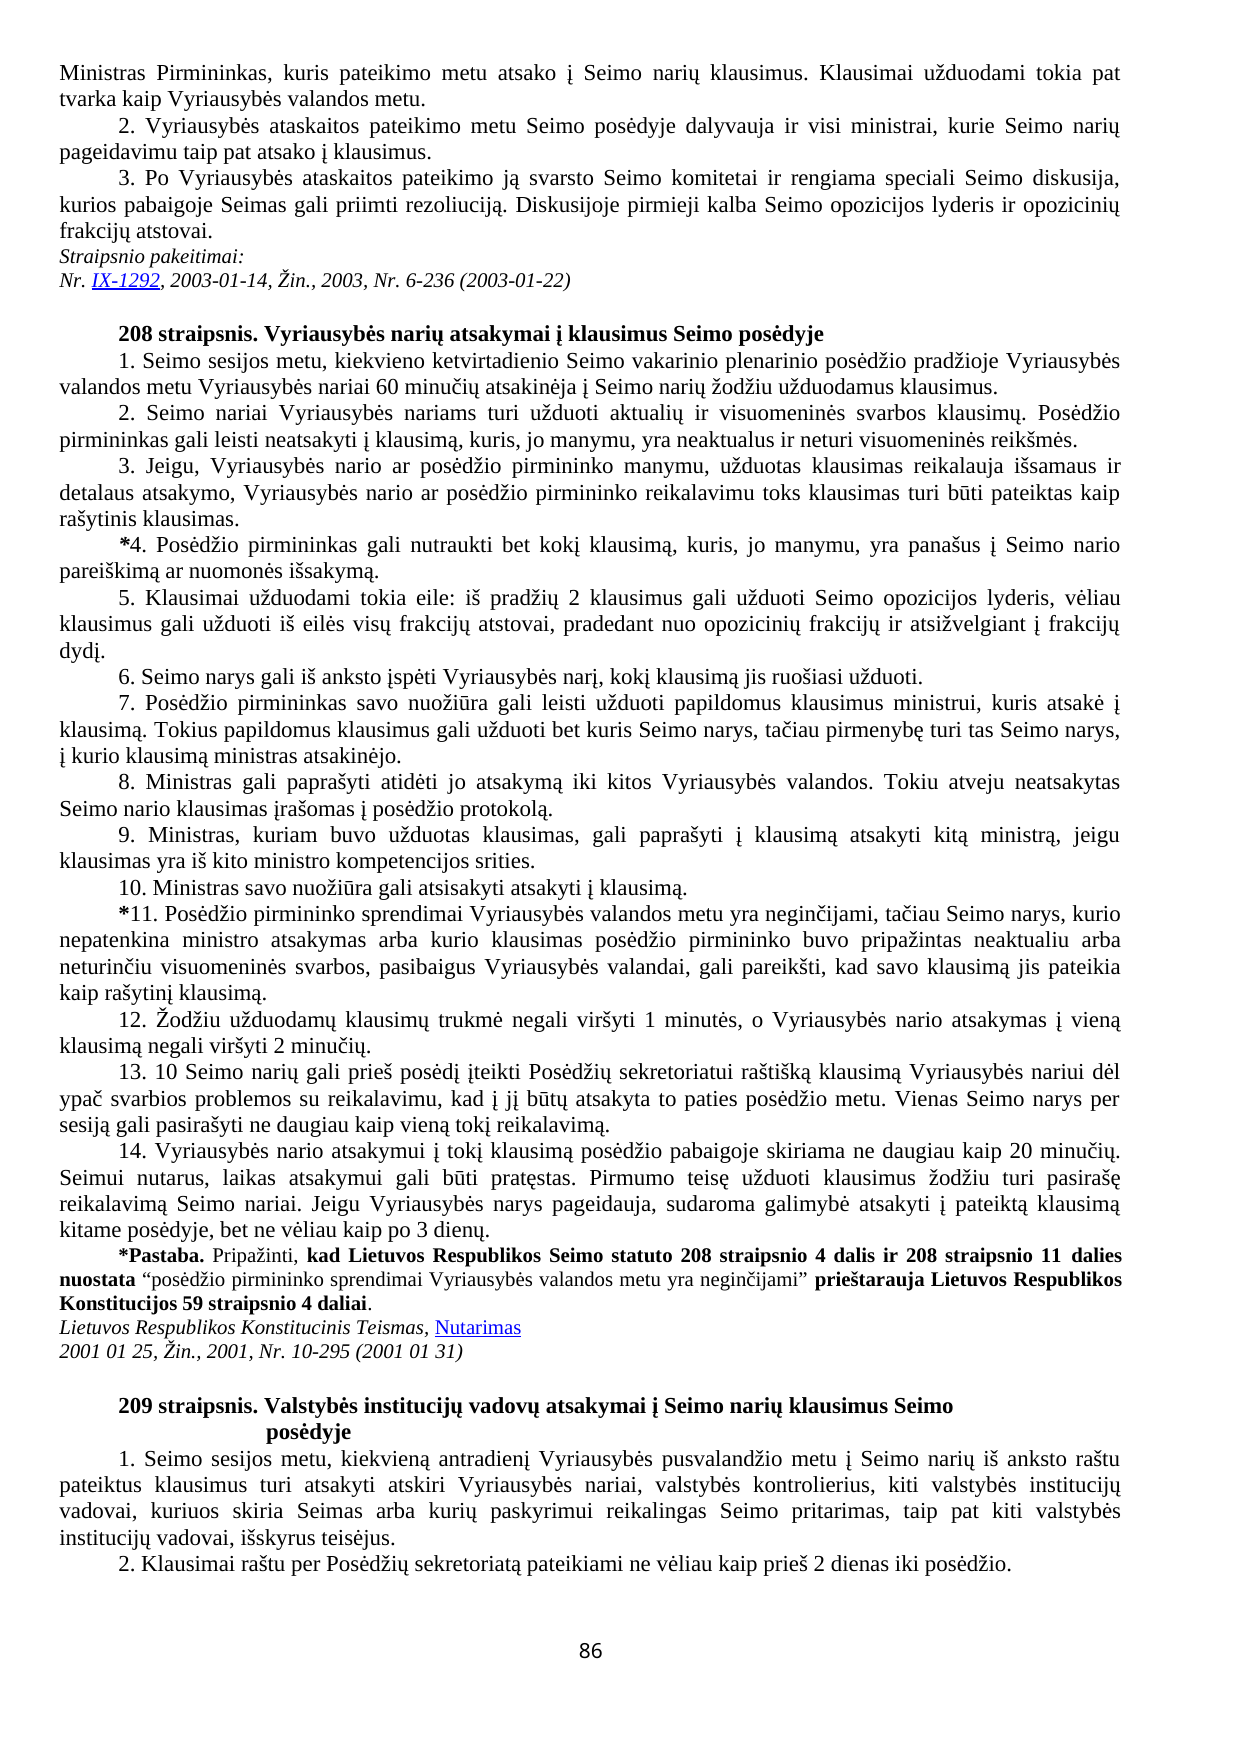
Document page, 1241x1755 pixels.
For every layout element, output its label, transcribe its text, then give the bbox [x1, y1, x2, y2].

text 2001 01 25, Žin., 2001, Nr. 10-295 (2001 01 31) [59, 1339, 1122, 1363]
text Nr. IX-1292, 2003-01-14, Žin., 2003, Nr. 6-236 (2003-01-22) [59, 268, 1122, 292]
text Lietuvos Respublikos Konstitucinis Teismas, Nutarimas [59, 1315, 1122, 1339]
text 6. Seimo narys gali iš anksto įspėti Vyriausybės narį, kokį klausimą jis ruošiasi užduoti. [59, 663, 1122, 689]
text 7. Posėdžio pirmininkas savo nuožiūra gali leisti užduoti papildomus klausimus ministrui, kuris atsakė į klausimą. Tokius papildomus klausimus gali užduoti bet kuris Seimo narys, tačiau pirmenybę turi tas Seimo narys, į kurio klausimą ministras atsakinėjo. [59, 689, 1122, 768]
text *4. Posėdžio pirmininkas gali nutraukti bet kokį klausimą, kuris, jo manymu, yra panašus į Seimo nario pareiškimą ar nuomonės išsakymą. [59, 531, 1122, 584]
text 1. Seimo sesijos metu, kiekvieną antradienį Vyriausybės pusvalandžio metu į Seimo narių iš anksto raštu pateiktus klausimus turi atsakyti atskiri Vyriausybės nariai, valstybės kontrolierius, kiti valstybės institucijų vadovai, kuriuos skiria Seimas arba kurių paskyrimui reikalingas Seimo pritarimas, taip pat kiti valstybės institucijų vadovai, išskyrus teisėjus. [59, 1444, 1122, 1550]
text 209 straipsnis. Valstybės institucijų vadovų atsakymai į Seimo narių klausimus Seimo [118, 1392, 1122, 1418]
text Straipsnio pakeitimai: [59, 243, 1122, 268]
text 12. Žodžiu užduodamų klausimų trukmė negali viršyti 1 minutės, o Vyriausybės nario atsakymas į vieną klausimą negali viršyti 2 minučių. [59, 1006, 1122, 1058]
text 13. 10 Seimo narių gali prieš posėdį įteikti Posėdžių sekretoriatui raštišką klausimą Vyriausybės nariui dėl ypač svarbios problemos su reikalavimu, kad į jį būtų atsakyta to paties posėdžio metu. Vienas Seimo narys per sesiją gali pasirašyti ne daugiau kaip vieną tokį reikalavimą. [59, 1058, 1122, 1137]
text 2. Klausimai raštu per Posėdžių sekretoriatą pateikiami ne vėliau kaip prieš 2 dienas iki posėdžio. [59, 1550, 1122, 1576]
text posėdyje [266, 1418, 1122, 1444]
text 5. Klausimai užduodami tokia eile: iš pradžių 2 klausimus gali užduoti Seimo opozicijos lyderis, vėliau klausimus gali užduoti iš eilės visų frakcijų atstovai, pradedant nuo opozicinių frakcijų ir atsižvelgiant į frakcijų dydį. [59, 584, 1122, 663]
text 10. Ministras savo nuožiūra gali atsisakyti atsakyti į klausimą. [59, 874, 1122, 900]
text 1. Seimo sesijos metu, kiekvieno ketvirtadienio Seimo vakarinio plenarinio posėdžio pradžioje Vyriausybės valandos metu Vyriausybės nariai 60 minučių atsakinėja į Seimo narių žodžiu užduodamus klausimus. [59, 347, 1122, 399]
text *Pastaba. Pripažinti, kad Lietuvos Respublikos Seimo statuto 208 straipsnio 4 dalis ir 208 straipsnio 11 dalies nuostata “posėdžio pirmininko sprendimai Vyriausybės valandos metu yra neginčijami” prieštarauja Lietuvos Respublikos Konstitucijos 59 straipsnio 4 daliai. [59, 1243, 1122, 1315]
text 9. Ministras, kuriam buvo užduotas klausimas, gali paprašyti į klausimą atsakyti kitą ministrą, jeigu klausimas yra iš kito ministro kompetencijos srities. [59, 821, 1122, 874]
text 3. Jeigu, Vyriausybės nario ar posėdžio pirmininko manymu, užduotas klausimas reikalauja išsamaus ir detalaus atsakymo, Vyriausybės nario ar posėdžio pirmininko reikalavimu toks klausimas turi būti pateiktas kaip rašytinis klausimas. [59, 452, 1122, 531]
text 8. Ministras gali paprašyti atidėti jo atsakymą iki kitos Vyriausybės valandos. Tokiu atveju neatsakytas Seimo nario klausimas įrašomas į posėdžio protokolą. [59, 768, 1122, 821]
text 208 straipsnis. Vyriausybės narių atsakymai į klausimus Seimo posėdyje [59, 320, 1122, 347]
text *11. Posėdžio pirmininko sprendimai Vyriausybės valandos metu yra neginčijami, tačiau Seimo narys, kurio nepatenkina ministro atsakymas arba kurio klausimas posėdžio pirmininko buvo pripažintas neaktualiu arba neturinčiu visuomeninės svarbos, pasibaigus Vyriausybės valandai, gali pareikšti, kad savo klausimą jis pateikia kaip rašytinį klausimą. [59, 900, 1122, 1006]
text 14. Vyriausybės nario atsakymui į tokį klausimą posėdžio pabaigoje skiriama ne daugiau kaip 20 minučių. Seimui nutarus, laikas atsakymui gali būti pratęstas. Pirmumo teisę užduoti klausimus žodžiu turi pasirašę reikalavimą Seimo nariai. Jeigu Vyriausybės narys pageidauja, sudaroma galimybė atsakyti į pateiktą klausimą kitame posėdyje, bet ne vėliau kaip po 3 dienų. [59, 1137, 1122, 1243]
text 2. Vyriausybės ataskaitos pateikimo metu Seimo posėdyje dalyvauja ir visi ministrai, kurie Seimo narių pageidavimu taip pat atsako į klausimus. [59, 112, 1122, 164]
text 2. Seimo nariai Vyriausybės nariams turi užduoti aktualių ir visuomeninės svarbos klausimų. Posėdžio pirmininkas gali leisti neatsakyti į klausimą, kuris, jo manymu, yra neaktualus ir neturi visuomeninės reikšmės. [59, 399, 1122, 452]
text 3. Po Vyriausybės ataskaitos pateikimo ją svarsto Seimo komitetai ir rengiama speciali Seimo diskusija, kurios pabaigoje Seimas gali priimti rezoliuciją. Diskusijoje pirmieji kalba Seimo opozicijos lyderis ir opozicinių frakcijų atstovai. [59, 164, 1122, 243]
text Ministras Pirmininkas, kuris pateikimo metu atsako į Seimo narių klausimus. Klausimai užduodami tokia pat tvarka kaip Vyriausybės valandos metu. [59, 59, 1122, 112]
